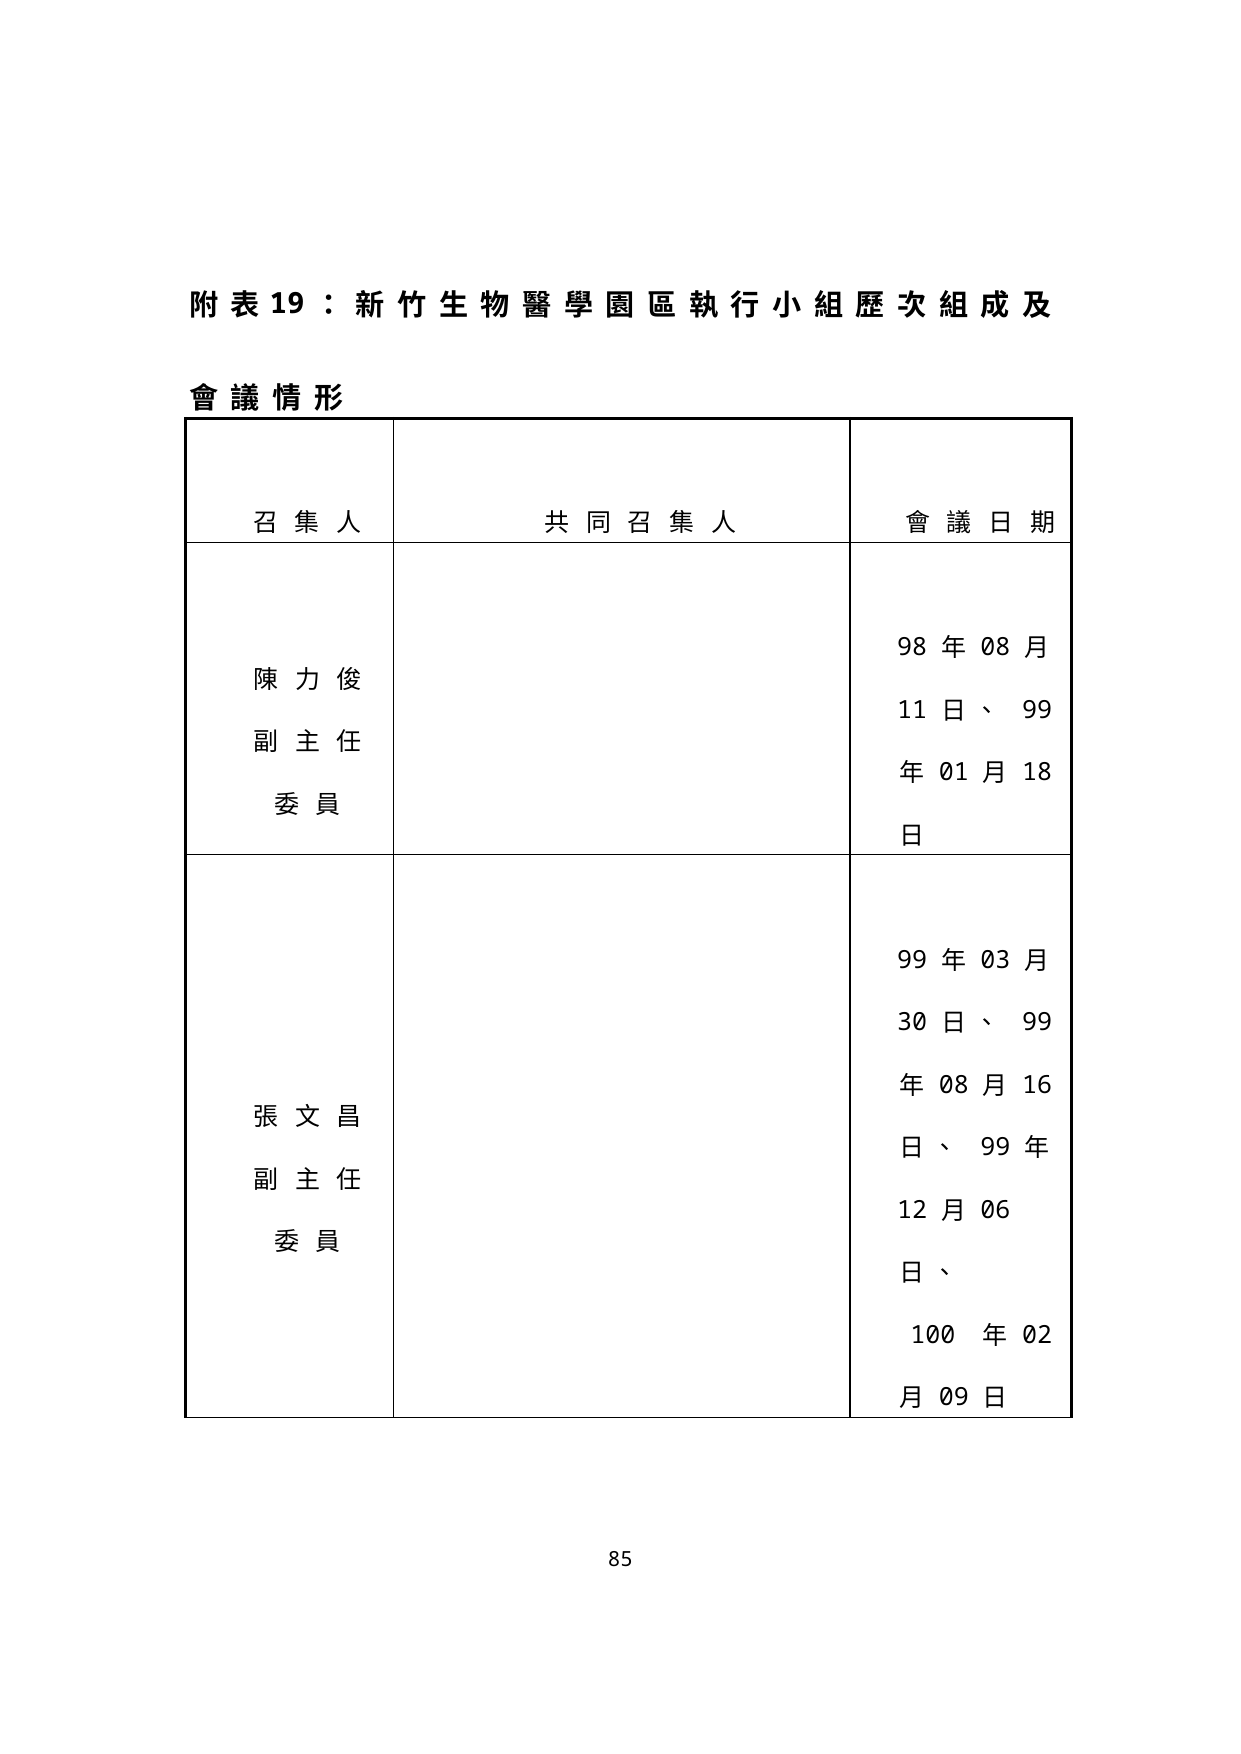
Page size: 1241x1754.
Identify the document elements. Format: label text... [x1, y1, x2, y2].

text 附表19：新竹生物醫學園區執行小組歷次組成及會議情形 [183, 229, 1058, 417]
table_cell [394, 543, 849, 854]
table_header 會議日期 [851, 420, 1070, 542]
table_header 共同召集人 [394, 420, 849, 542]
table_header 召集人 [187, 420, 393, 542]
table_cell [394, 855, 849, 1417]
table_cell 張文昌副主任委員 [187, 855, 393, 1417]
table_cell 陳力俊副主任委員 [187, 543, 393, 854]
table_cell 99年03月30日、99年08月16日、99年12月06日、 100年02月09日 [851, 855, 1070, 1417]
table_cell 98年08月11日、99年01月18日 [851, 543, 1070, 854]
